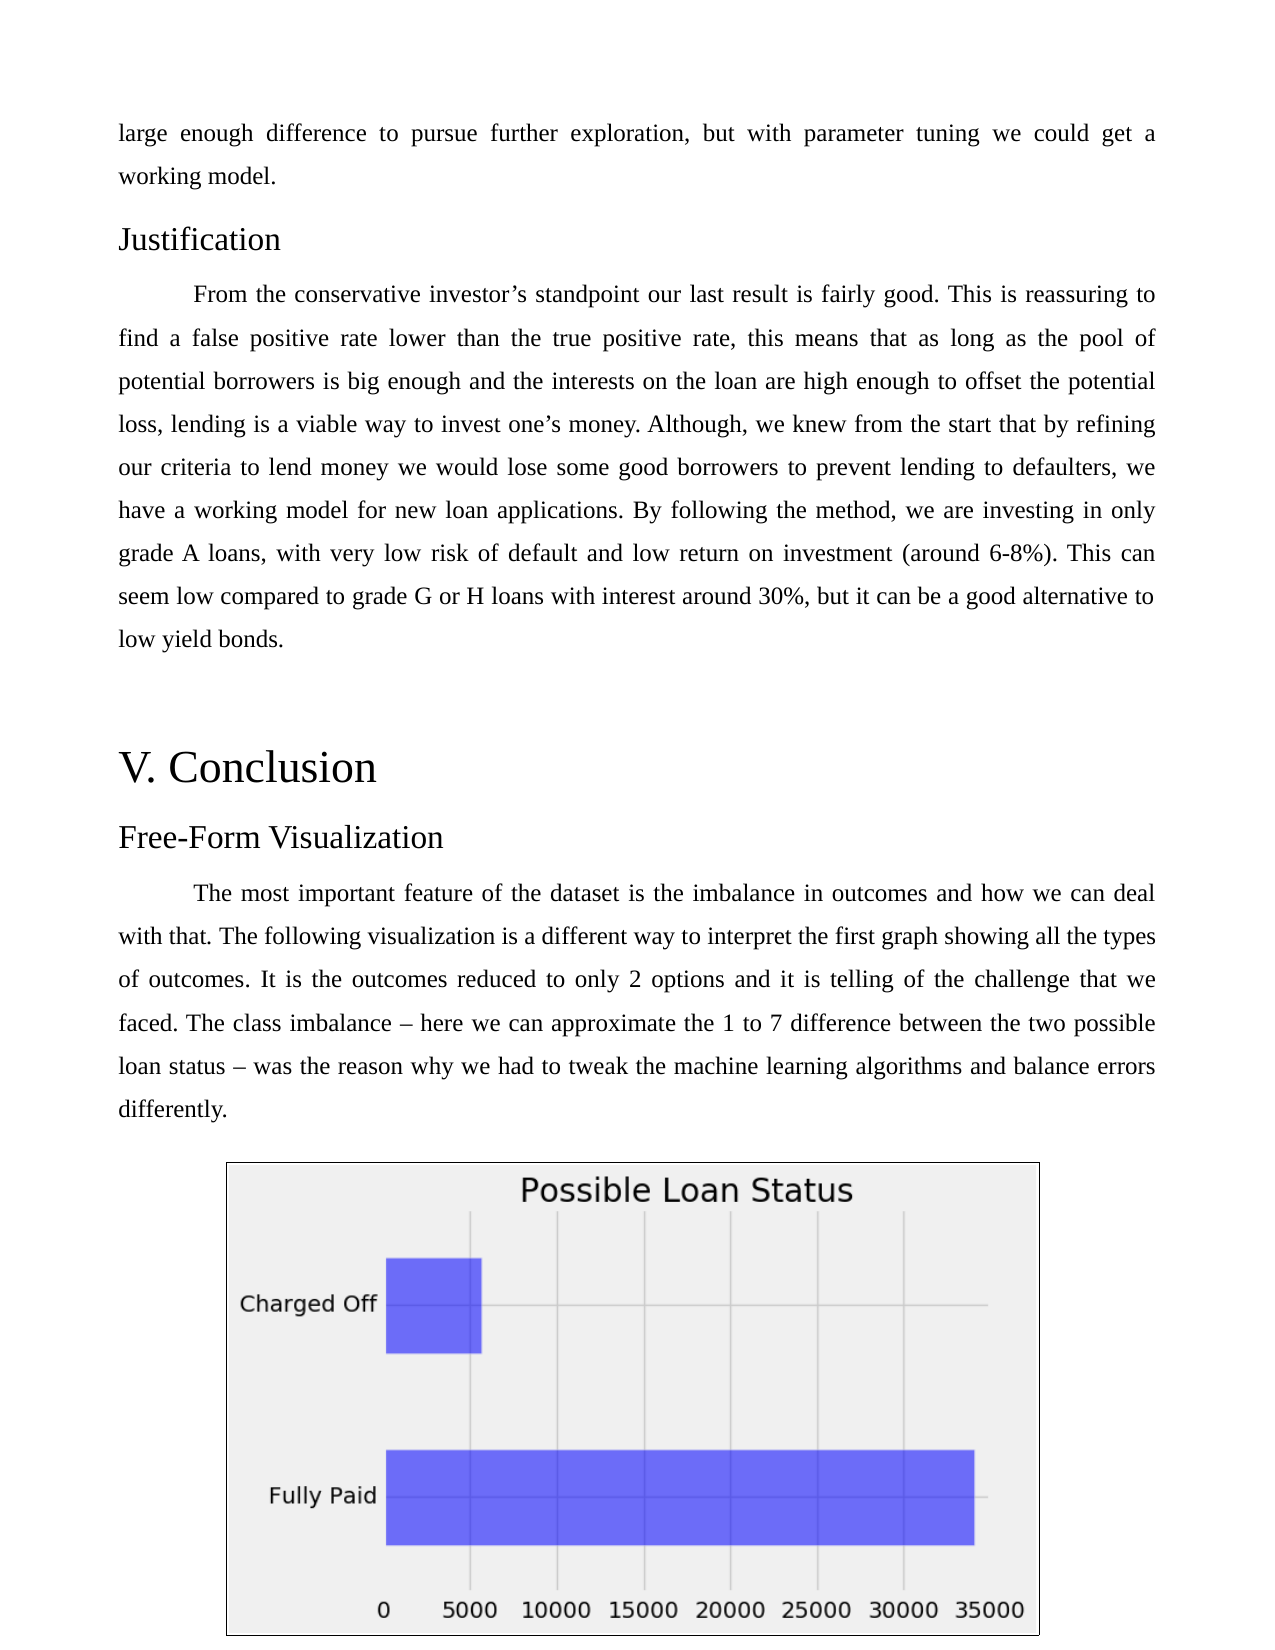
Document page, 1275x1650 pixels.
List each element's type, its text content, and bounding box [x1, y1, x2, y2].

text Justification [118, 219, 1157, 257]
text From the conservative investor’s standpoint our last result is fairly good. This is reassuring to find a false positive rate lower than the true positive rate, this means that as long as the pool of potential borrowers is big enough and the interests on the loan are high enough to offset the potential loss, lending is a viable way to invest one’s money. Although, we knew from the start that by refining our criteria to lend money we would lose some good borrowers to prevent lending to defaulters, we have a working model for new loan applications. By following the method, we are investing in only grade A loans, with very low risk of default and low return on investment (around 6-8%). This can seem low compared to grade G or H loans with interest around 30%, but it can be a good alternative to low yield bonds. [118, 279, 1157, 653]
text The most important feature of the dataset is the imbalance in outcomes and how we can deal with that. The following visualization is a different way to interpret the first graph showing all the types of outcomes. It is the outcomes reduced to only 2 options and it is telling of the challenge that we faced. The class imbalance – here we can approximate the 1 to 7 difference between the two possible loan status – was the reason why we had to tweak the machine learning algorithms and balance errors differently. [118, 878, 1157, 1123]
picture [228, 1165, 1037, 1633]
text V. Conclusion [118, 740, 1157, 793]
text Free-Form Visualization [118, 818, 1157, 856]
text large enough difference to pursue further exploration, but with parameter tuning we could get a working model. [118, 118, 1157, 190]
